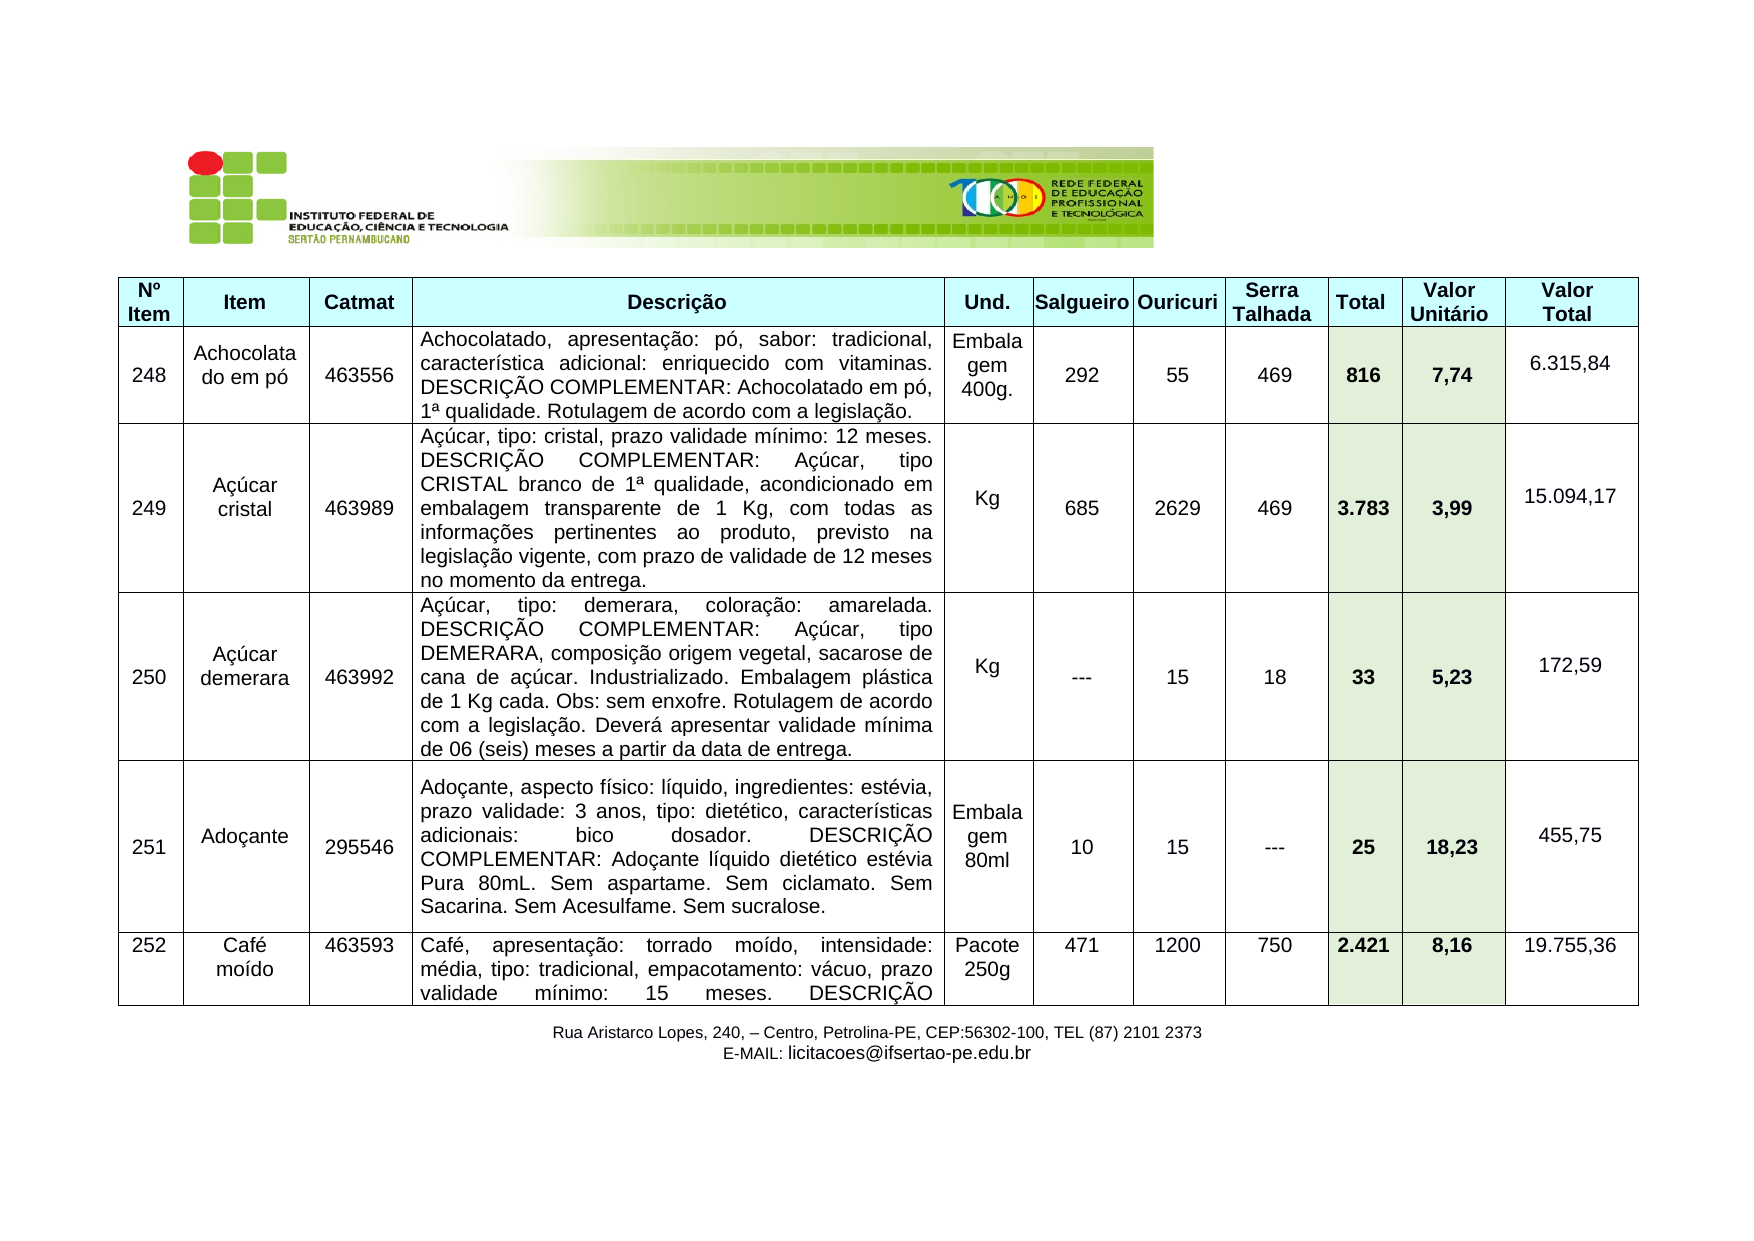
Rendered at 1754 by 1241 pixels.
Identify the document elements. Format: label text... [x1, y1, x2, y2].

table_cell 19.755,36 [1506, 933, 1638, 1004]
table_cell Achocolatado em pó [184, 327, 309, 423]
table_cell Descrição [413, 278, 944, 326]
table_cell 15.094,17 [1506, 424, 1638, 592]
table_cell 463989 [310, 424, 412, 592]
table_cell Serra Talhada [1226, 278, 1328, 326]
table_cell 2.421 [1329, 933, 1402, 1004]
table_cell Total [1329, 278, 1402, 326]
table_cell 469 [1226, 424, 1328, 592]
table_cell 2629 [1134, 424, 1225, 592]
table_cell 5,23 [1403, 593, 1505, 760]
table_cell Achocolatado, apresentação: pó, sabor: tradicional, característica adicional: enriquecido com vitaminas. DESCRIÇÃO COMPLEMENTAR: Achocolatado em pó, 1ª qualidade. Rotulagem de acordo com a legislação. [413, 327, 944, 423]
table_cell 750 [1226, 933, 1328, 1004]
table_cell Nº Item [119, 278, 183, 326]
table_cell 25 [1329, 761, 1402, 932]
table_cell 1200 [1134, 933, 1225, 1004]
table_cell 816 [1329, 327, 1402, 423]
table_cell 10 [1034, 761, 1133, 932]
table_cell 3.783 [1329, 424, 1402, 592]
table_cell Valor Unitário [1403, 278, 1505, 326]
table_cell Açúcar, tipo: cristal, prazo validade mínimo: 12 meses. DESCRIÇÃO COMPLEMENTAR: Açúcar, tipo CRISTAL branco de 1ª qualidade, acondicionado em embalagem transparente de 1 Kg, com todas as informações pertinentes ao produto, previsto na legislação vigente, com prazo de validade de 12 meses no momento da entrega. [413, 424, 944, 592]
table_cell 33 [1329, 593, 1402, 760]
table_cell Embalagem 80ml [945, 761, 1033, 932]
table_cell 455,75 [1506, 761, 1638, 932]
table_cell Café, apresentação: torrado moído, intensidade: média, tipo: tradicional, empacotamento: vácuo, prazo validade mínimo: 15 meses. DESCRIÇÃO [413, 933, 944, 1004]
table_cell --- [1226, 761, 1328, 932]
table_cell Pacote 250g [945, 933, 1033, 1004]
table_cell 7,74 [1403, 327, 1505, 423]
table_cell 251 [119, 761, 183, 932]
table_cell Açúcar demerara [184, 593, 309, 760]
table_cell Açúcar cristal [184, 424, 309, 592]
table_cell 471 [1034, 933, 1133, 1004]
table_cell Adoçante, aspecto físico: líquido, ingredientes: estévia, prazo validade: 3 anos, tipo: dietético, características adicionais: bico dosador. DESCRIÇÃO COMPLEMENTAR: Adoçante líquido dietético estévia Pura 80mL. Sem aspartame. Sem ciclamato. Sem Sacarina. Sem Acesulfame. Sem sucralose. [413, 761, 944, 932]
table_cell Ouricuri [1134, 278, 1225, 326]
table_cell 6.315,84 [1506, 327, 1638, 423]
table_cell Café moído [184, 933, 309, 1004]
table_cell 3,99 [1403, 424, 1505, 592]
table_cell Açúcar, tipo: demerara, coloração: amarelada. DESCRIÇÃO COMPLEMENTAR: Açúcar, tipo DEMERARA, composição origem vegetal, sacarose de cana de açúcar. Industrializado. Embalagem plástica de 1 Kg cada. Obs: sem enxofre. Rotulagem de acordo com a legislação. Deverá apresentar validade mínima de 06 (seis) meses a partir da data de entrega. [413, 593, 944, 760]
table_cell 15 [1134, 761, 1225, 932]
table_cell 463992 [310, 593, 412, 760]
picture [177, 147, 1154, 248]
table_cell Valor Total [1506, 278, 1638, 326]
table_cell 463556 [310, 327, 412, 423]
table_cell Und. [945, 278, 1033, 326]
table_cell Embalagem 400g. [945, 327, 1033, 423]
table_cell Adoçante [184, 761, 309, 932]
table_cell Catmat [310, 278, 412, 326]
table_cell Salgueiro [1034, 278, 1133, 326]
table_cell 685 [1034, 424, 1133, 592]
table_cell Item [184, 278, 309, 326]
table_cell 292 [1034, 327, 1133, 423]
table_cell 15 [1134, 593, 1225, 760]
table_cell 463593 [310, 933, 412, 1004]
table_cell 18 [1226, 593, 1328, 760]
table_cell 55 [1134, 327, 1225, 423]
table_cell 252 [119, 933, 183, 1004]
table_cell Kg [945, 424, 1033, 592]
table_cell 469 [1226, 327, 1328, 423]
table_cell 250 [119, 593, 183, 760]
table_cell 18,23 [1403, 761, 1505, 932]
table_cell --- [1034, 593, 1133, 760]
table_cell Kg [945, 593, 1033, 760]
table_cell 295546 [310, 761, 412, 932]
table_cell 249 [119, 424, 183, 592]
table_cell 248 [119, 327, 183, 423]
table_cell 172,59 [1506, 593, 1638, 760]
table_cell 8,16 [1403, 933, 1505, 1004]
